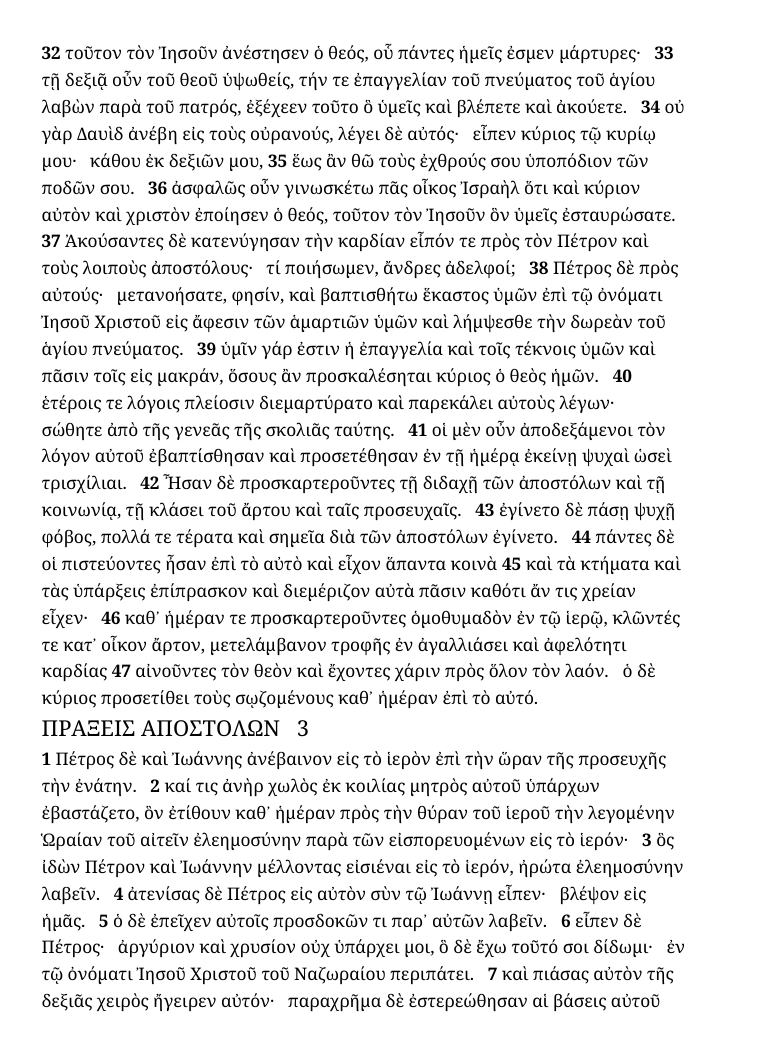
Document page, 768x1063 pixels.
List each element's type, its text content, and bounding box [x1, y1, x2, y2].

text ΠΡΑΞΕΙΣ ΑΠΟΣΤΟΛΩΝ 3 [41, 713, 685, 743]
text 1 Πέτρος δὲ καὶ Ἰωάννης ἀνέβαινον εἰς τὸ ἱερὸν ἐπὶ τὴν ὥραν τῆς προσευχῆς τὴν ἐνάτην. 2 καί τις ἀνὴρ χωλὸς ἐκ κοιλίας μητρὸς αὐτοῦ ὑπάρχων ἐβαστάζετο, ὃν ἐτίθουν καθ᾽ ἡμέραν πρὸς τὴν θύραν τοῦ ἱεροῦ τὴν λεγομένην Ὡραίαν τοῦ αἰτεῖν ἐλεημοσύνην παρὰ τῶν εἰσπορευομένων εἰς τὸ ἱερόν· 3 ὃς ἰδὼν Πέτρον καὶ Ἰωάννην μέλλοντας εἰσιέναι εἰς τὸ ἱερόν, ἠρώτα ἐλεημοσύνην λαβεῖν. 4 ἀτενίσας δὲ Πέτρος εἰς αὐτὸν σὺν τῷ Ἰωάννῃ εἶπεν· βλέψον εἰς ἡμᾶς. 5 ὁ δὲ ἐπεῖχεν αὐτοῖς προσδοκῶν τι παρ᾽ αὐτῶν λαβεῖν. 6 εἶπεν δὲ Πέτρος· ἀργύριον καὶ χρυσίον οὐχ ὑπάρχει μοι, ὃ δὲ ἔχω τοῦτό σοι δίδωμι· ἐν τῷ ὀνόματι Ἰησοῦ Χριστοῦ τοῦ Ναζωραίου περιπάτει. 7 καὶ πιάσας αὐτὸν τῆς δεξιᾶς χειρὸς ἤγειρεν αὐτόν· παραχρῆμα δὲ ἐστερεώθησαν αἱ βάσεις αὐτοῦ [41, 747, 685, 1013]
text 32 τοῦτον τὸν Ἰησοῦν ἀνέστησεν ὁ θεός, οὗ πάντες ἡμεῖς ἐσμεν μάρτυρες· 33 τῇ δεξιᾷ οὖν τοῦ θεοῦ ὑψωθείς, τήν τε ἐπαγγελίαν τοῦ πνεύματος τοῦ ἁγίου λαβὼν παρὰ τοῦ πατρός, ἐξέχεεν τοῦτο ὃ ὑμεῖς καὶ βλέπετε καὶ ἀκούετε. 34 οὐ γὰρ Δαυὶδ ἀνέβη εἰς τοὺς οὐρανούς, λέγει δὲ αὐτός· εἶπεν κύριος τῷ κυρίῳ μου· κάθου ἐκ δεξιῶν μου, 35 ἕως ἂν θῶ τοὺς ἐχθρούς σου ὑποπόδιον τῶν ποδῶν σου. 36 ἀσφαλῶς οὖν γινωσκέτω πᾶς οἶκος Ἰσραὴλ ὅτι καὶ κύριον αὐτὸν καὶ χριστὸν ἐποίησεν ὁ θεός, τοῦτον τὸν Ἰησοῦν ὃν ὑμεῖς ἐσταυρώσατε. 37 Ἀκούσαντες δὲ κατενύγησαν τὴν καρδίαν εἶπόν τε πρὸς τὸν Πέτρον καὶ τοὺς λοιποὺς ἀποστόλους· τί ποιήσωμεν, ἄνδρες ἀδελφοί; 38 Πέτρος δὲ πρὸς αὐτούς· μετανοήσατε, φησίν, καὶ βαπτισθήτω ἕκαστος ὑμῶν ἐπὶ τῷ ὀνόματι Ἰησοῦ Χριστοῦ εἰς ἄφεσιν τῶν ἁμαρτιῶν ὑμῶν καὶ λήμψεσθε τὴν δωρεὰν τοῦ ἁγίου πνεύματος. 39 ὑμῖν γάρ ἐστιν ἡ ἐπαγγελία καὶ τοῖς τέκνοις ὑμῶν καὶ πᾶσιν τοῖς εἰς μακράν, ὅσους ἂν προσκαλέσηται κύριος ὁ θεὸς ἡμῶν. 40 ἑτέροις τε λόγοις πλείοσιν διεμαρτύρατο καὶ παρεκάλει αὐτοὺς λέγων· σώθητε ἀπὸ τῆς γενεᾶς τῆς σκολιᾶς ταύτης. 41 οἱ μὲν οὖν ἀποδεξάμενοι τὸν λόγον αὐτοῦ ἐβαπτίσθησαν καὶ προσετέθησαν ἐν τῇ ἡμέρᾳ ἐκείνῃ ψυχαὶ ὡσεὶ τρισχίλιαι. 42 Ἦσαν δὲ προσκαρτεροῦντες τῇ διδαχῇ τῶν ἀποστόλων καὶ τῇ κοινωνίᾳ, τῇ κλάσει τοῦ ἄρτου καὶ ταῖς προσευχαῖς. 43 ἐγίνετο δὲ πάσῃ ψυχῇ φόβος, πολλά τε τέρατα καὶ σημεῖα διὰ τῶν ἀποστόλων ἐγίνετο. 44 πάντες δὲ οἱ πιστεύοντες ἦσαν ἐπὶ τὸ αὐτὸ καὶ εἶχον ἅπαντα κοινὰ 45 καὶ τὰ κτήματα καὶ τὰς ὑπάρξεις ἐπίπρασκον καὶ διεμέριζον αὐτὰ πᾶσιν καθότι ἄν τις χρείαν εἶχεν· 46 καθ᾽ ἡμέραν τε προσκαρτεροῦντες ὁμοθυμαδὸν ἐν τῷ ἱερῷ, κλῶντές τε κατ᾽ οἶκον ἄρτον, μετελάμβανον τροφῆς ἐν ἀγαλλιάσει καὶ ἀφελότητι καρδίας 47 αἰνοῦντες τὸν θεὸν καὶ ἔχοντες χάριν πρὸς ὅλον τὸν λαόν. ὁ δὲ κύριος προσετίθει τοὺς σῳζομένους καθ᾽ ἡμέραν ἐπὶ τὸ αὐτό. [41, 41, 685, 710]
